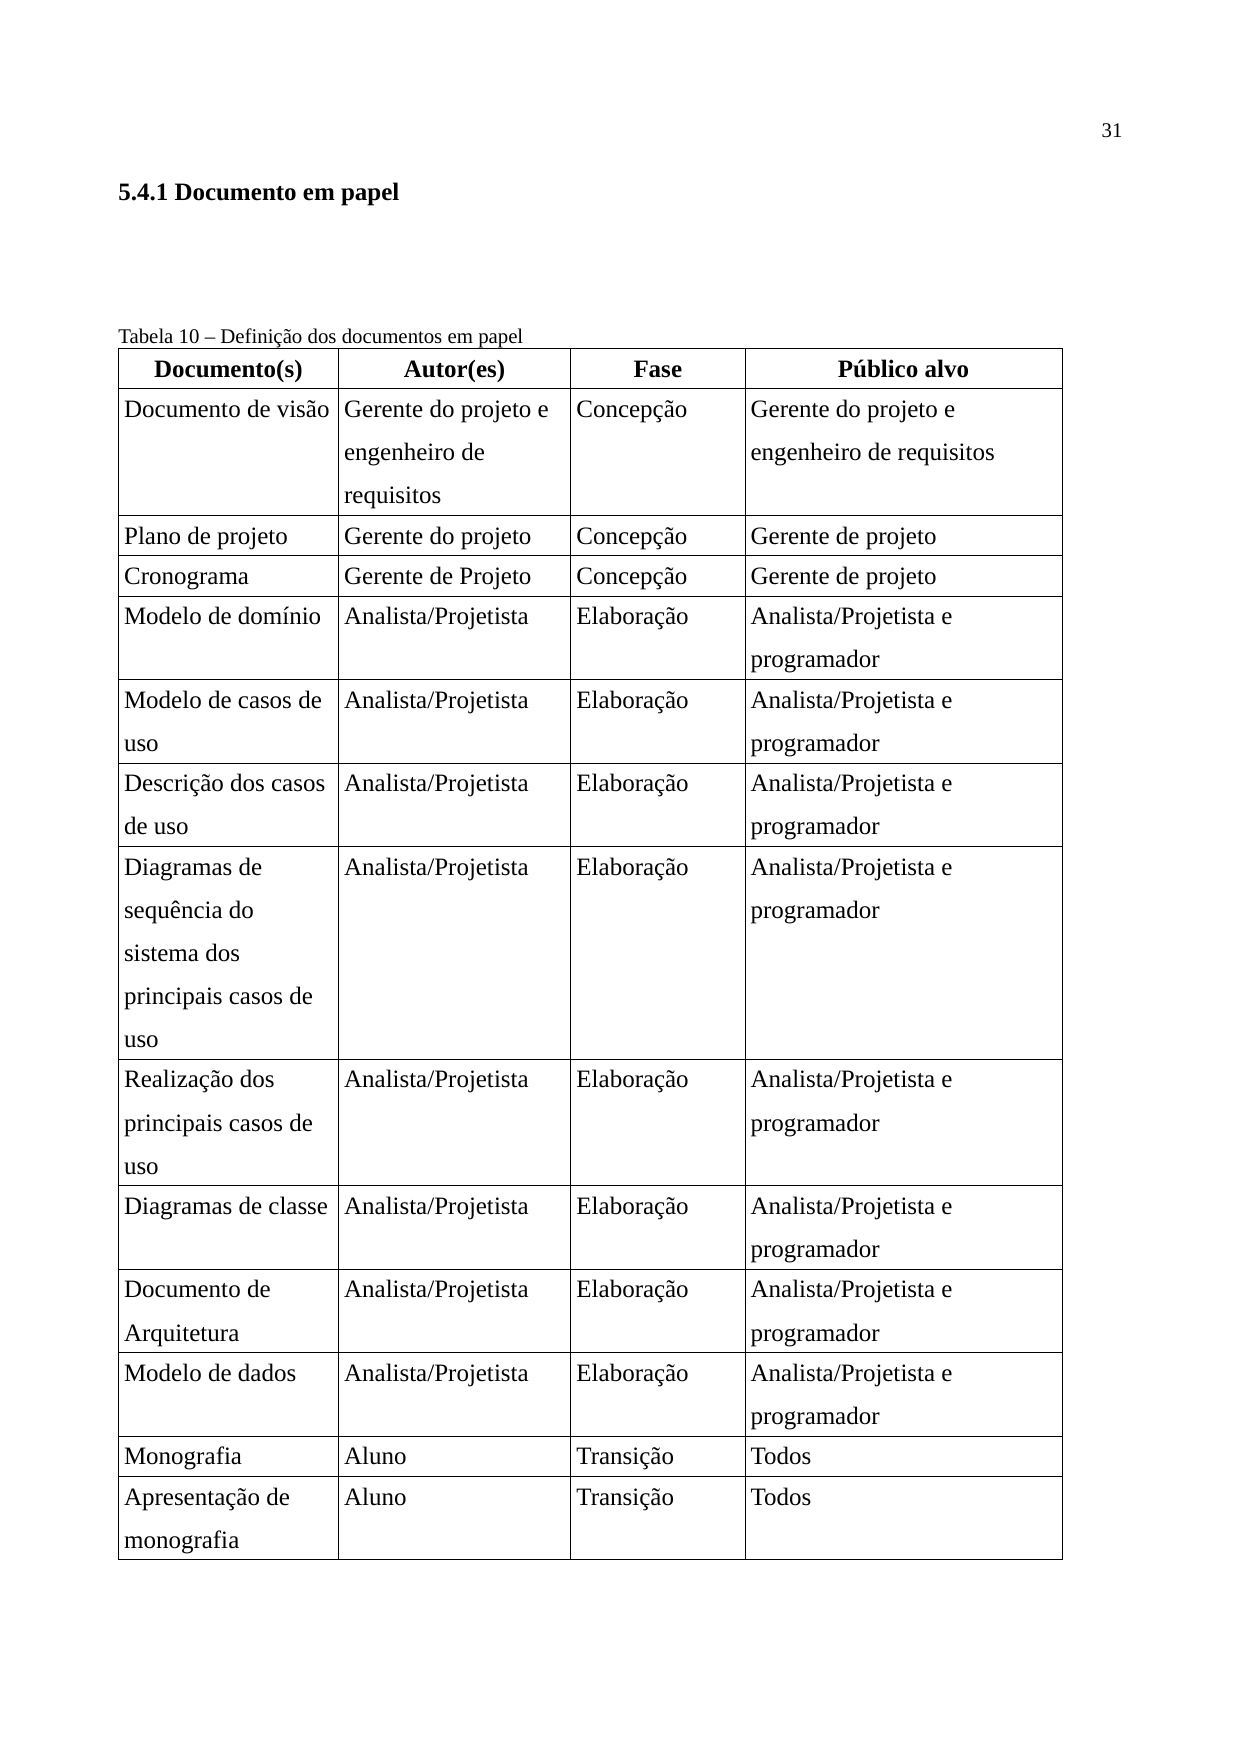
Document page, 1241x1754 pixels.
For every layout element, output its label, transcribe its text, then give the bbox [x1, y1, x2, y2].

table_cell Gerente de Projeto [339, 556, 570, 596]
table_header Público alvo [746, 349, 1062, 388]
table_header Fase [571, 349, 745, 388]
table_cell Elaboração [571, 1270, 745, 1352]
table_cell Gerente do projeto e engenheiro de requisitos [746, 389, 1062, 515]
table_cell Gerente de projeto [746, 556, 1062, 596]
table_cell Analista/Projetista e programador [746, 1270, 1062, 1352]
table_cell Analista/Projetista e programador [746, 680, 1062, 762]
table_cell Plano de projeto [119, 516, 338, 555]
table_cell Analista/Projetista e programador [746, 597, 1062, 679]
table_cell Modelo de casos de uso [119, 680, 338, 762]
table_cell Analista/Projetista [339, 597, 570, 679]
table_cell Analista/Projetista e programador [746, 1060, 1062, 1185]
table_cell Analista/Projetista [339, 1270, 570, 1352]
subtitle Documento em papel [118, 177, 1122, 206]
table_cell Modelo de domínio [119, 597, 338, 679]
table_cell Elaboração [571, 847, 745, 1059]
table_cell Analista/Projetista [339, 1353, 570, 1436]
table_cell Elaboração [571, 764, 745, 846]
table_cell Todos [746, 1477, 1062, 1559]
table_cell Apresentação de monografia [119, 1477, 338, 1559]
table_cell Analista/Projetista [339, 764, 570, 846]
table_cell Transição [571, 1477, 745, 1559]
table_cell Diagramas de sequência do sistema dos principais casos de uso [119, 847, 338, 1059]
table_header Autor(es) [339, 349, 570, 388]
table_cell Aluno [339, 1437, 570, 1476]
table_cell Elaboração [571, 1353, 745, 1436]
table_cell Elaboração [571, 680, 745, 762]
table_cell Cronograma [119, 556, 338, 596]
table_cell Elaboração [571, 1060, 745, 1185]
table_cell Transição [571, 1437, 745, 1476]
table_cell Analista/Projetista e programador [746, 764, 1062, 846]
table_cell Modelo de dados [119, 1353, 338, 1436]
table_cell Analista/Projetista e programador [746, 1353, 1062, 1436]
table_cell Gerente do projeto [339, 516, 570, 555]
table_cell Analista/Projetista [339, 847, 570, 1059]
table_cell Analista/Projetista e programador [746, 1186, 1062, 1269]
table_cell Gerente do projeto e engenheiro de requisitos [339, 389, 570, 515]
table_cell Descrição dos casos de uso [119, 764, 338, 846]
table_cell Concepção [571, 516, 745, 555]
table_cell Elaboração [571, 597, 745, 679]
table_cell Documento de Arquitetura [119, 1270, 338, 1352]
table_cell Realização dos principais casos de uso [119, 1060, 338, 1185]
table_cell Analista/Projetista [339, 680, 570, 762]
table_cell Analista/Projetista e programador [746, 847, 1062, 1059]
table_cell Gerente de projeto [746, 516, 1062, 555]
table_header Documento(s) [119, 349, 338, 388]
table_cell Analista/Projetista [339, 1060, 570, 1185]
table_cell Diagramas de classe [119, 1186, 338, 1269]
table_cell Monografia [119, 1437, 338, 1476]
table_cell Todos [746, 1437, 1062, 1476]
table_cell Aluno [339, 1477, 570, 1559]
table_cell Documento de visão [119, 389, 338, 515]
table_cell Concepção [571, 389, 745, 515]
table_cell Concepção [571, 556, 745, 596]
text Tabela 10 – Definição dos documentos em papel [118, 324, 1122, 348]
table_cell Analista/Projetista [339, 1186, 570, 1269]
table_cell Elaboração [571, 1186, 745, 1269]
